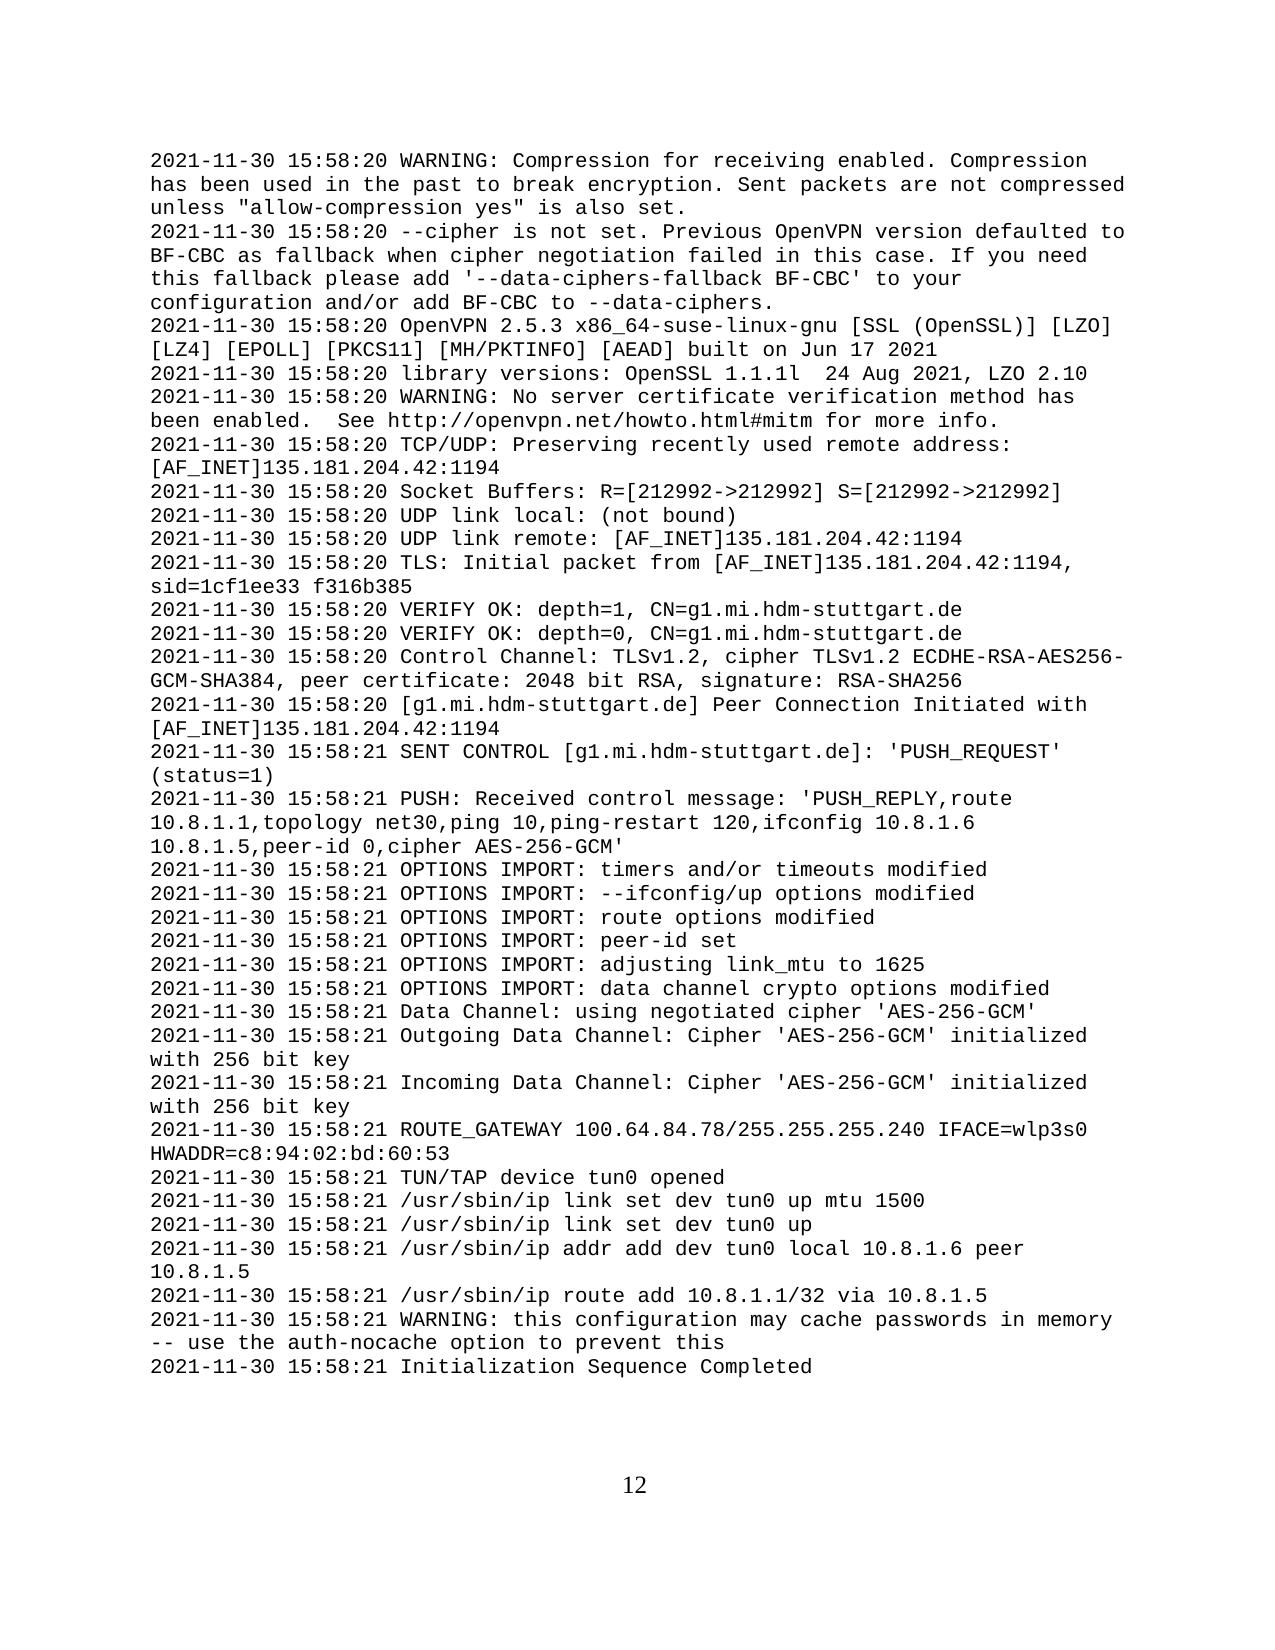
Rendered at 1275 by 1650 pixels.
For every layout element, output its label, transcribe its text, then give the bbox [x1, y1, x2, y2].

text 2021-11-30 15:58:21 PUSH: Received control message: 'PUSH_REPLY,route 10.8.1.1,topology net30,ping 10,ping-restart 120,ifconfig 10.8.1.6 10.8.1.5,peer-id 0,cipher AES-256-GCM' [150, 788, 1125, 859]
text 2021-11-30 15:58:21 /usr/sbin/ip addr add dev tun0 local 10.8.1.6 peer 10.8.1.5 [150, 1238, 1125, 1285]
text 2021-11-30 15:58:20 VERIFY OK: depth=1, CN=g1.mi.hdm-stuttgart.de [150, 599, 1125, 623]
text 2021-11-30 15:58:21 Initialization Sequence Completed [150, 1356, 1125, 1379]
text 2021-11-30 15:58:21 OPTIONS IMPORT: timers and/or timeouts modified [150, 859, 1125, 883]
text 2021-11-30 15:58:20 Control Channel: TLSv1.2, cipher TLSv1.2 ECDHE-RSA-AES256-GCM-SHA384, peer certificate: 2048 bit RSA, signature: RSA-SHA256 [150, 647, 1125, 694]
text 2021-11-30 15:58:21 /usr/sbin/ip link set dev tun0 up [150, 1214, 1125, 1238]
text 2021-11-30 15:58:21 WARNING: this configuration may cache passwords in memory -- use the auth-nocache option to prevent this [150, 1309, 1125, 1356]
text 2021-11-30 15:58:20 VERIFY OK: depth=0, CN=g1.mi.hdm-stuttgart.de [150, 623, 1125, 647]
text 2021-11-30 15:58:21 Incoming Data Channel: Cipher 'AES-256-GCM' initialized with 256 bit key [150, 1072, 1125, 1119]
text 2021-11-30 15:58:20 UDP link local: (not bound) [150, 505, 1125, 528]
text 2021-11-30 15:58:21 OPTIONS IMPORT: data channel crypto options modified [150, 978, 1125, 1001]
text 2021-11-30 15:58:20 TLS: Initial packet from [AF_INET]135.181.204.42:1194, sid=1cf1ee33 f316b385 [150, 552, 1125, 599]
text 2021-11-30 15:58:20 Socket Buffers: R=[212992->212992] S=[212992->212992] [150, 481, 1125, 505]
text 2021-11-30 15:58:20 [g1.mi.hdm-stuttgart.de] Peer Connection Initiated with [AF_INET]135.181.204.42:1194 [150, 694, 1125, 741]
text 2021-11-30 15:58:20 OpenVPN 2.5.3 x86_64-suse-linux-gnu [SSL (OpenSSL)] [LZO] [LZ4] [EPOLL] [PKCS11] [MH/PKTINFO] [AEAD] built on Jun 17 2021 [150, 316, 1125, 363]
text 2021-11-30 15:58:21 TUN/TAP device tun0 opened [150, 1167, 1125, 1190]
text 2021-11-30 15:58:20 WARNING: Compression for receiving enabled. Compression has been used in the past to break encryption. Sent packets are not compressed unless "allow-compression yes" is also set. [150, 150, 1125, 221]
text 2021-11-30 15:58:21 /usr/sbin/ip route add 10.8.1.1/32 via 10.8.1.5 [150, 1285, 1125, 1309]
text 2021-11-30 15:58:21 OPTIONS IMPORT: --ifconfig/up options modified [150, 883, 1125, 907]
text 2021-11-30 15:58:20 TCP/UDP: Preserving recently used remote address: [AF_INET]135.181.204.42:1194 [150, 434, 1125, 481]
text 2021-11-30 15:58:21 Data Channel: using negotiated cipher 'AES-256-GCM' [150, 1001, 1125, 1025]
text 2021-11-30 15:58:20 UDP link remote: [AF_INET]135.181.204.42:1194 [150, 528, 1125, 552]
text 2021-11-30 15:58:21 Outgoing Data Channel: Cipher 'AES-256-GCM' initialized with 256 bit key [150, 1025, 1125, 1072]
text 2021-11-30 15:58:20 --cipher is not set. Previous OpenVPN version defaulted to BF-CBC as fallback when cipher negotiation failed in this case. If you need this fallback please add '--data-ciphers-fallback BF-CBC' to your configuration and/or add BF-CBC to --data-ciphers. [150, 221, 1125, 316]
text 2021-11-30 15:58:21 OPTIONS IMPORT: adjusting link_mtu to 1625 [150, 954, 1125, 978]
text 2021-11-30 15:58:21 /usr/sbin/ip link set dev tun0 up mtu 1500 [150, 1190, 1125, 1214]
text 2021-11-30 15:58:21 OPTIONS IMPORT: peer-id set [150, 930, 1125, 954]
text 2021-11-30 15:58:21 OPTIONS IMPORT: route options modified [150, 907, 1125, 930]
text 2021-11-30 15:58:21 ROUTE_GATEWAY 100.64.84.78/255.255.255.240 IFACE=wlp3s0 HWADDR=c8:94:02:bd:60:53 [150, 1119, 1125, 1167]
text 2021-11-30 15:58:20 WARNING: No server certificate verification method has been enabled. See http://openvpn.net/howto.html#mitm for more info. [150, 386, 1125, 434]
text 2021-11-30 15:58:20 library versions: OpenSSL 1.1.1l 24 Aug 2021, LZO 2.10 [150, 363, 1125, 386]
text 2021-11-30 15:58:21 SENT CONTROL [g1.mi.hdm-stuttgart.de]: 'PUSH_REQUEST' (status=1) [150, 741, 1125, 788]
